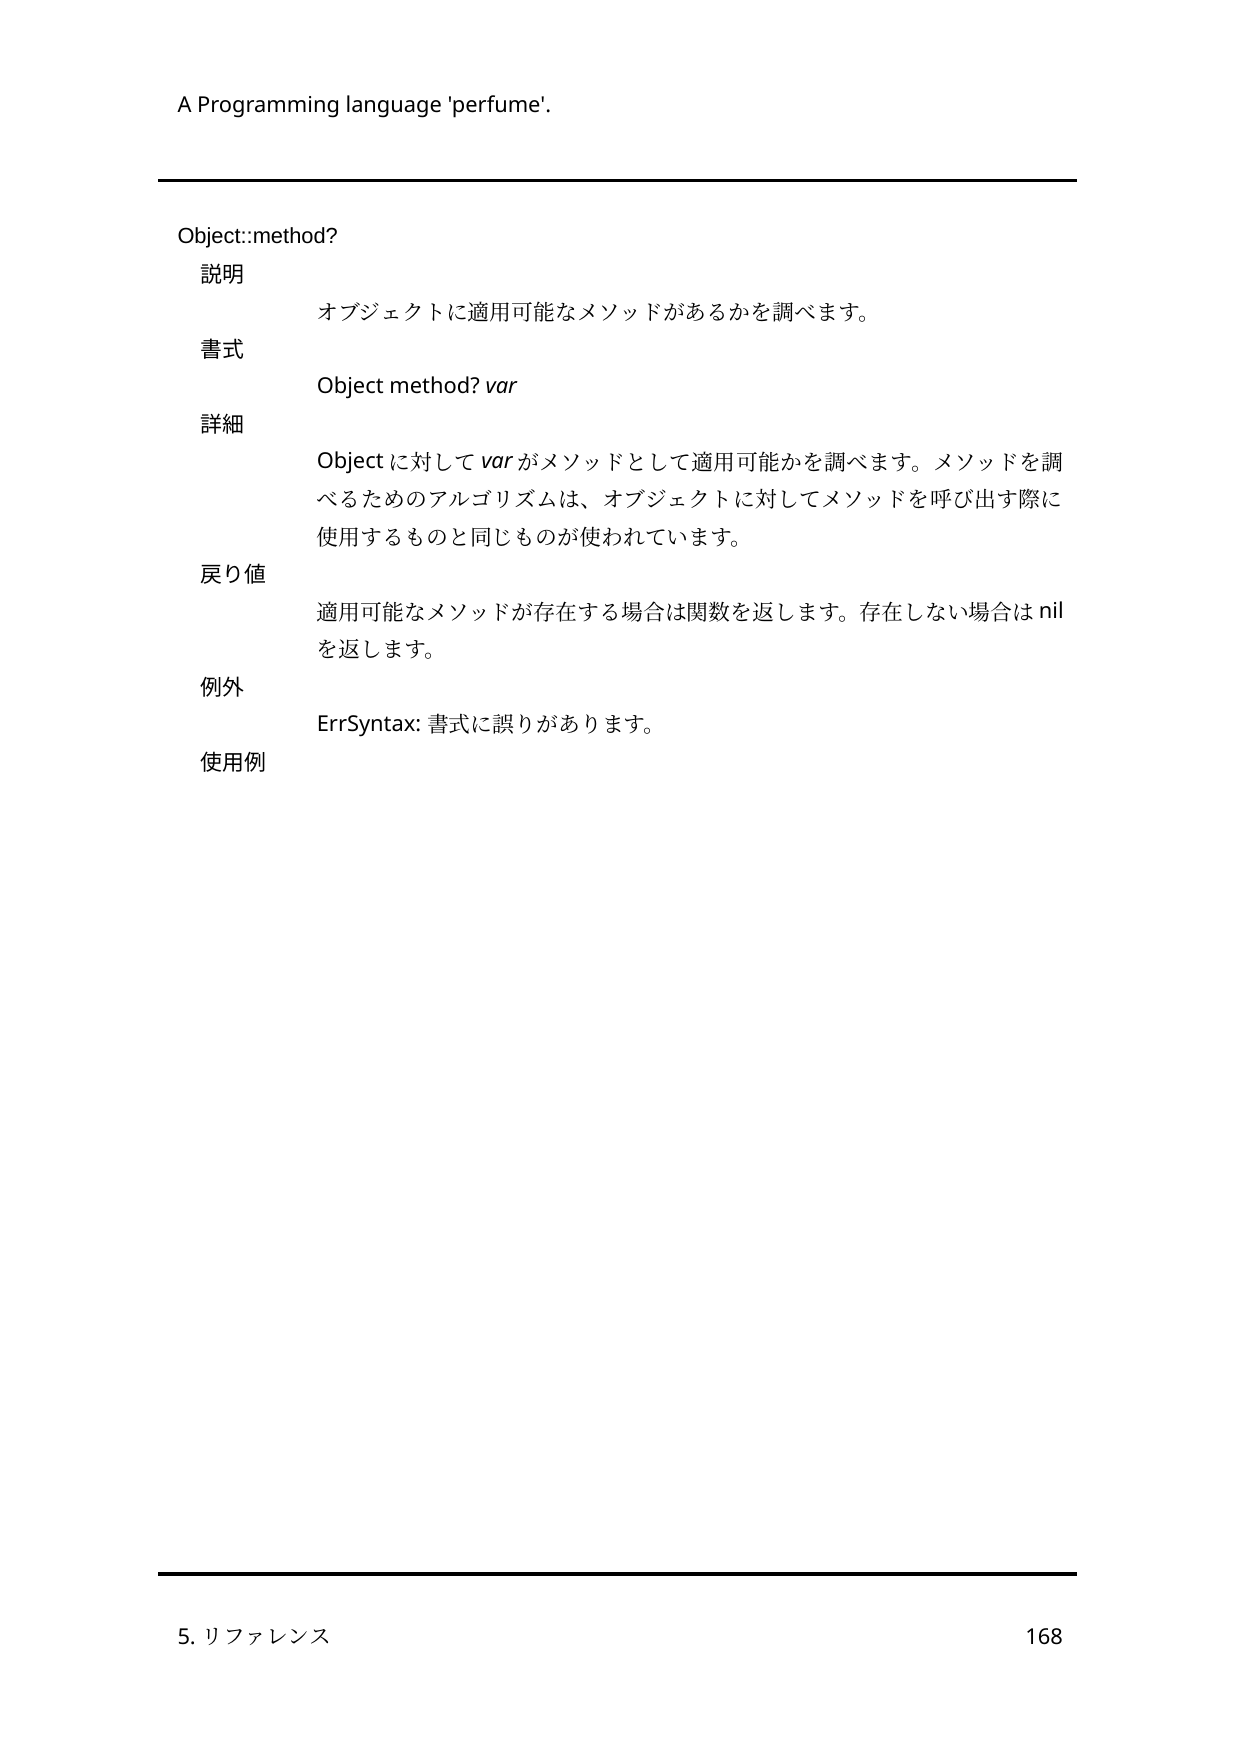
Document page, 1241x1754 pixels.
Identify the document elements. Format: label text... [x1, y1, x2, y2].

table_cell Object method? var [317, 329, 1063, 404]
table_header オブジェクトに適用可能なメソッドがあるかを調べます。 [317, 254, 1063, 329]
table_header 説明 [200, 254, 317, 329]
table_cell 例外 [200, 667, 317, 742]
subtitle Object::method? [177, 217, 1063, 254]
table_cell 書式 [200, 329, 317, 404]
table_cell 使用例 [200, 742, 317, 817]
table_cell 詳細 [200, 404, 317, 554]
table_cell [317, 742, 1063, 817]
table_cell Objectに対してvarがメソッドとして適用可能かを調べます。メソッドを調べるためのアルゴリズムは、オブジェクトに対してメソッドを呼び出す際に使用するものと同じものが使われています。 [317, 404, 1063, 554]
table_cell 戻り値 [200, 554, 317, 667]
table_cell 適用可能なメソッドが存在する場合は関数を返します。存在しない場合はnilを返します。 [317, 554, 1063, 667]
table_cell ErrSyntax: 書式に誤りがあります。 [317, 667, 1063, 742]
